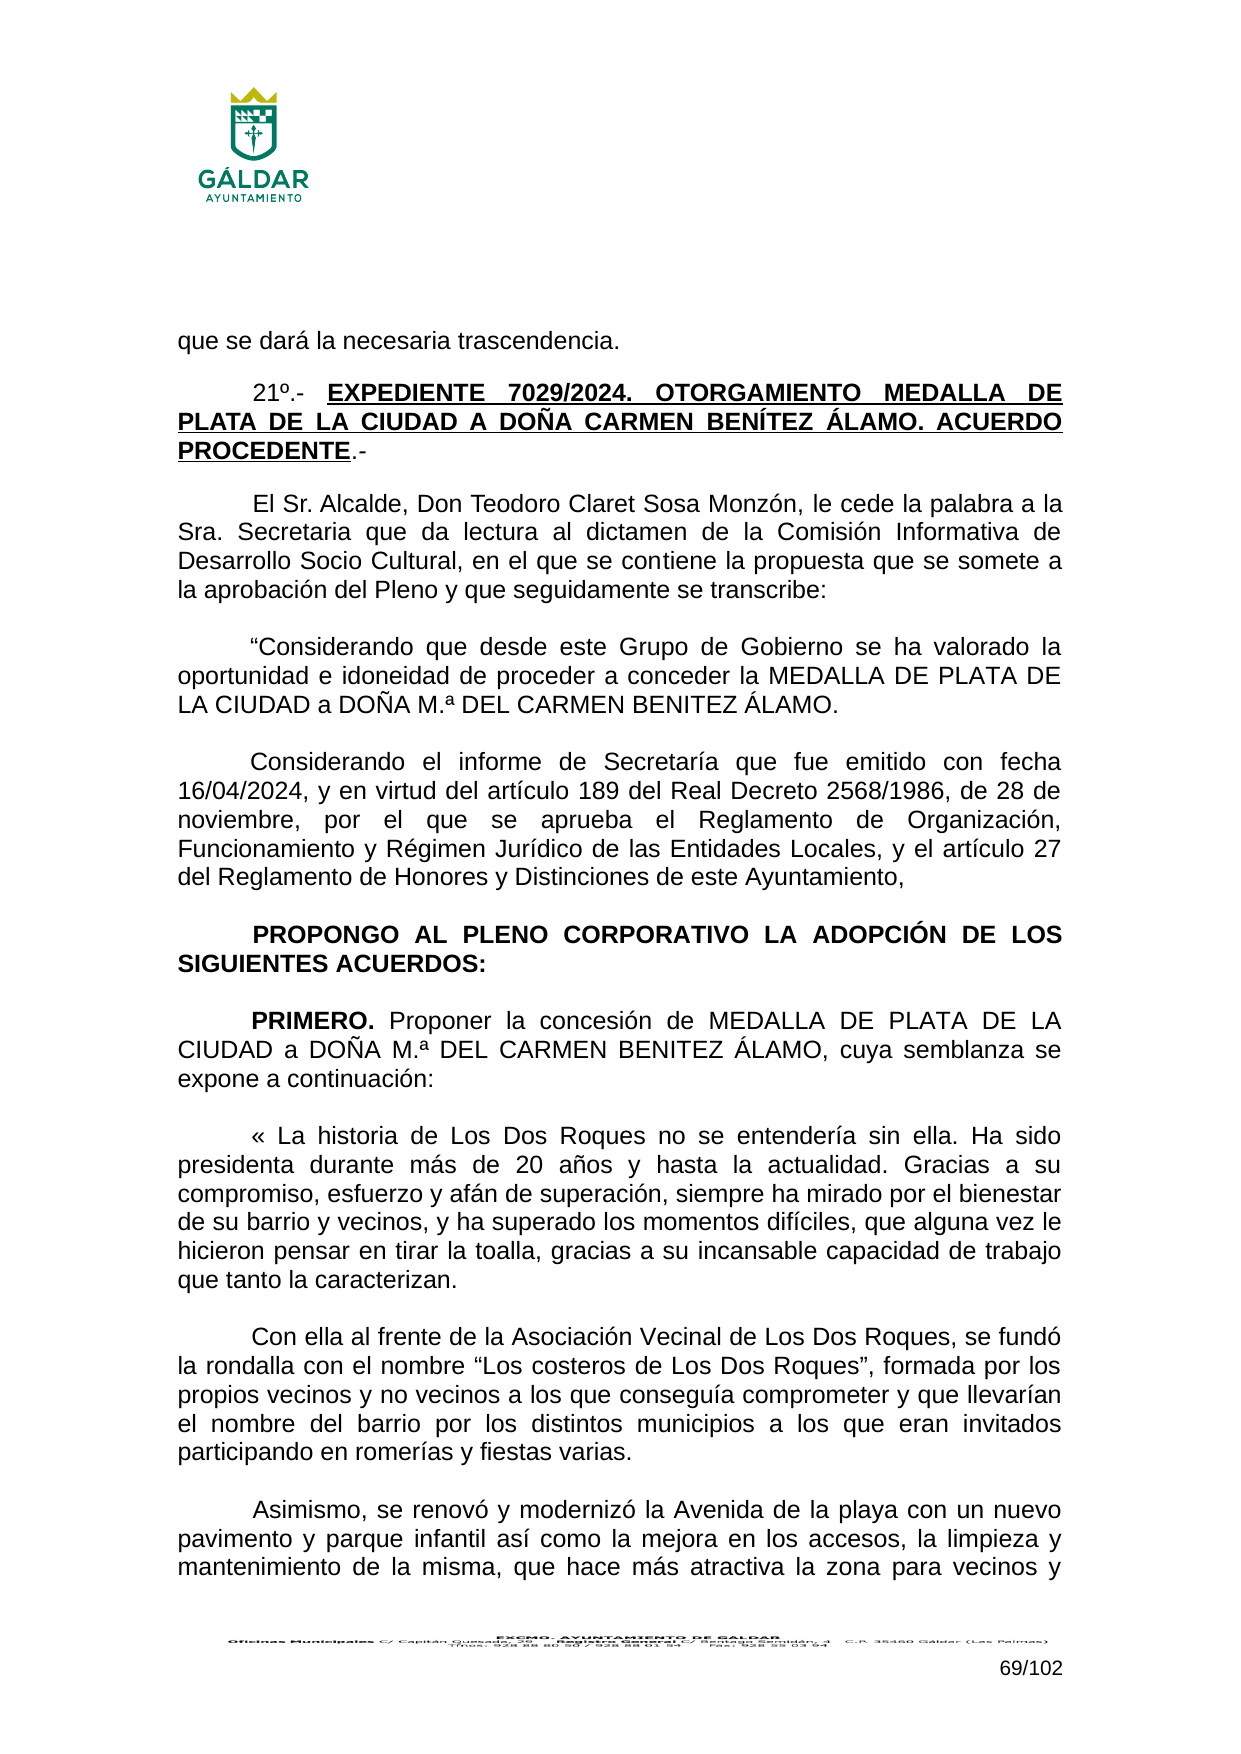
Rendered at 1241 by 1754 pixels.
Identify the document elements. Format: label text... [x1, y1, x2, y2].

text “Considerando que desde este Grupo de Gobierno se ha valorado la oportunidad e idoneidad de proceder a conceder la MEDALLA DE PLATA DE LA CIUDAD a DOÑA M.ª DEL CARMEN BENITEZ ÁLAMO. [177, 632, 1063, 718]
text El Sr. Alcalde, Don Teodoro Claret Sosa Monzón, le cede la palabra a la Sra. Secretaria que da lectura al dictamen de la Comisión Informativa de Desarrollo Socio Cultural, en el que se contiene la propuesta que se somete a la aprobación del Pleno y que seguidamente se transcribe: [177, 488, 1063, 603]
text Con ella al frente de la Asociación Vecinal de Los Dos Roques, se fundó la rondalla con el nombre “Los costeros de Los Dos Roques”, formada por los propios vecinos y no vecinos a los que conseguía comprometer y que llevarían el nombre del barrio por los distintos municipios a los que eran invitados participando en romerías y fiestas varias. [177, 1322, 1063, 1466]
text Asimismo, se renovó y modernizó la Avenida de la playa con un nuevo pavimento y parque infantil así como la mejora en los accesos, la limpieza y mantenimiento de la misma, que hace más atractiva la zona para vecinos y [177, 1495, 1063, 1581]
text PROCEDENTE.- [177, 433, 1063, 464]
text Considerando el informe de Secretaría que fue emitido con fecha 16/04/2024, y en virtud del artículo 189 del Real Decreto 2568/1986, de 28 de noviembre, por el que se aprueba el Reglamento de Organización, Funcionamiento y Régimen Jurídico de las Entidades Locales, y el artículo 27 del Reglamento de Honores y Distinciones de este Ayuntamiento, [177, 747, 1063, 891]
text PRIMERO. Proponer la concesión de MEDALLA DE PLATA DE LA CIUDAD a DOÑA M.ª DEL CARMEN BENITEZ ÁLAMO, cuya semblanza se expone a continuación: [177, 1006, 1063, 1092]
text « La historia de Los Dos Roques no se entendería sin ella. Ha sido presidenta durante más de 20 años y hasta la actualidad. Gracias a su compromiso, esfuerzo y afán de superación, siempre ha mirado por el bienestar de su barrio y vecinos, y ha superado los momentos difíciles, que alguna vez le hicieron pensar en tirar la toalla, gracias a su incansable capacidad de trabajo que tanto la caracterizan. [177, 1121, 1063, 1293]
picture [181, 73, 325, 217]
text que se dará la necesaria trascendencia. [177, 326, 1063, 354]
picture [227, 1636, 1059, 1647]
text PROPONGO AL PLENO CORPORATIVO LA ADOPCIÓN DE LOS SIGUIENTES ACUERDOS: [177, 920, 1063, 977]
text 21º.- EXPEDIENTE 7029/2024. OTORGAMIENTO MEDALLA DE PLATA DE LA CIUDAD A DOÑA CARMEN BENÍTEZ ÁLAMO. ACUERDO [177, 378, 1063, 432]
